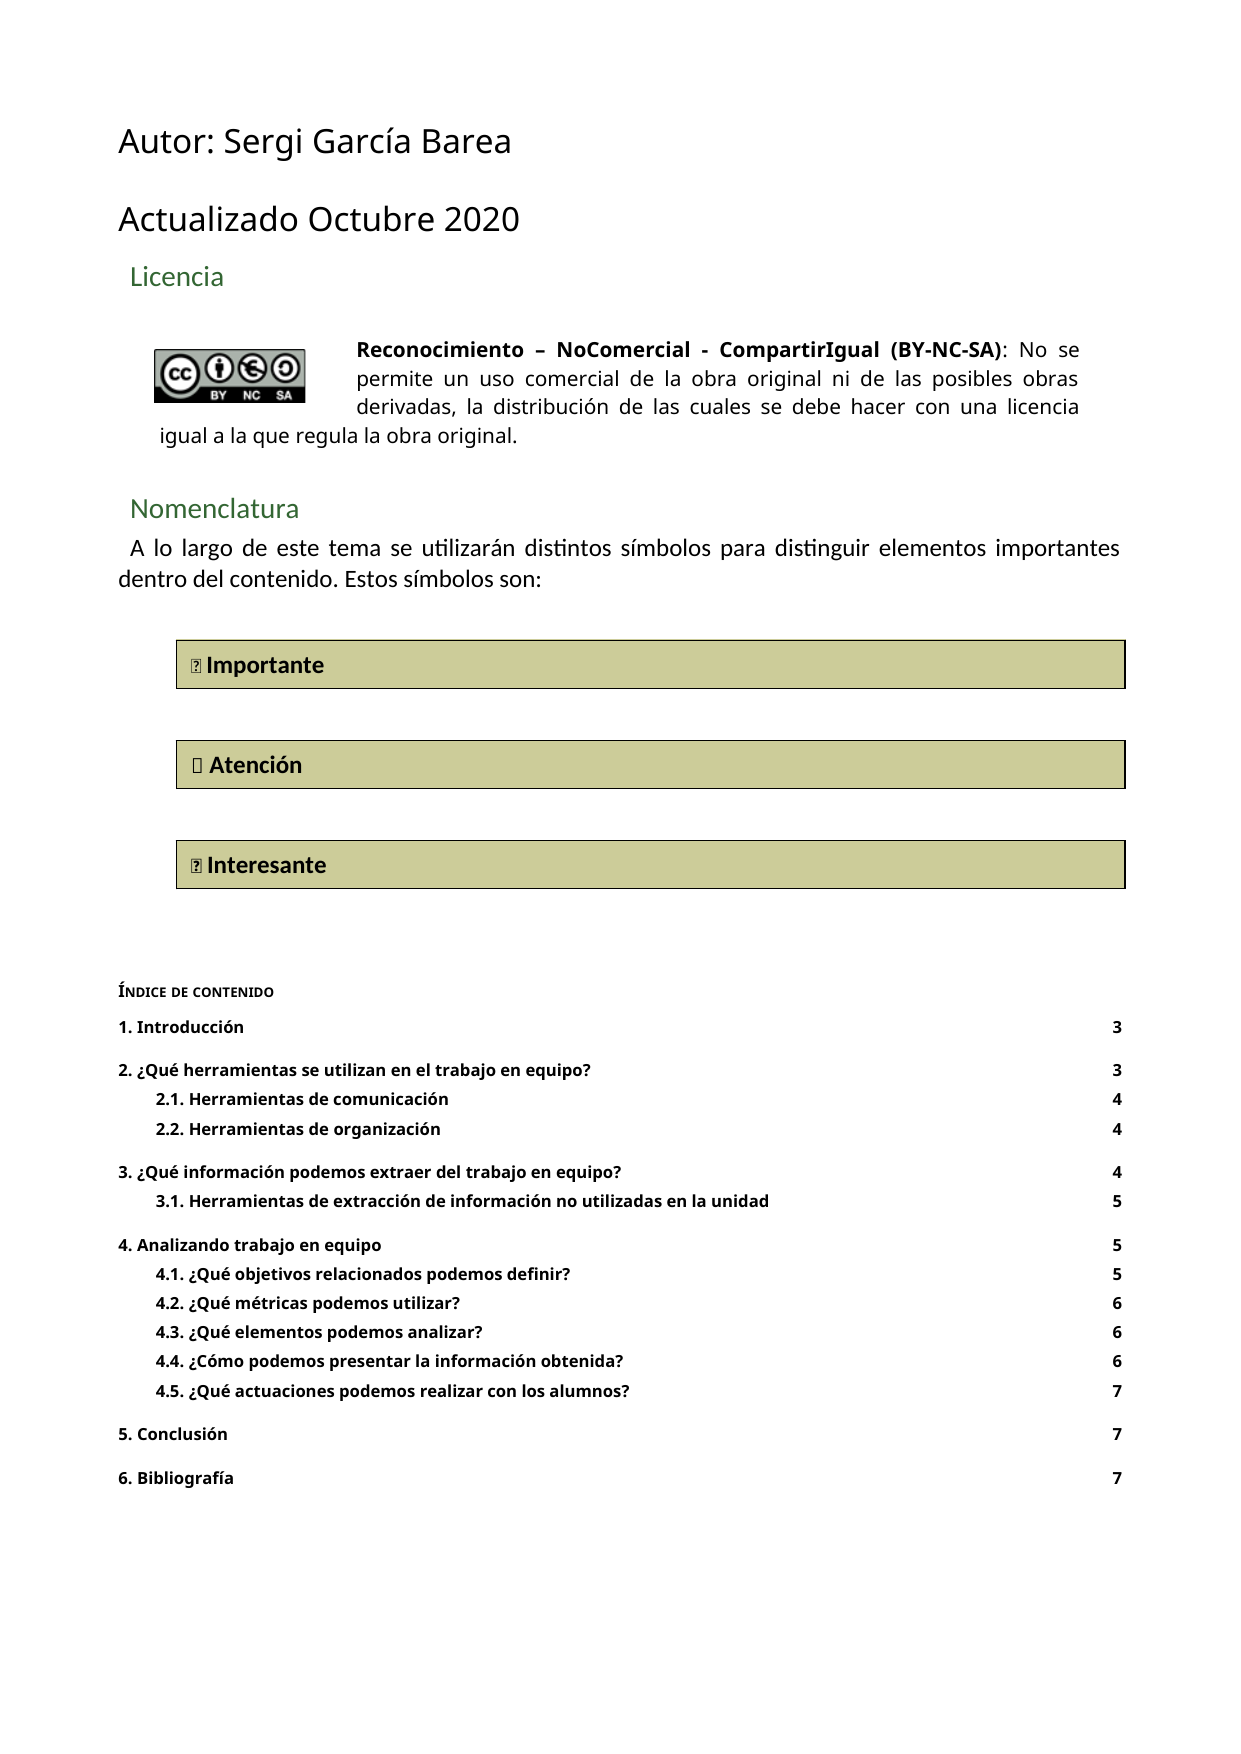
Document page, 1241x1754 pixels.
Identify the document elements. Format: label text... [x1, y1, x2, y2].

text 5. Conclusión 7 [118, 1423, 1122, 1446]
text 4.2. ¿Qué métricas podemos utilizar? 6 [156, 1292, 1122, 1314]
text 4.1. ¿Qué objetivos relacionados podemos definir? 5 [156, 1263, 1122, 1285]
text Actualizado Octubre 2020 [118, 196, 1122, 241]
text Nomenclatura [118, 491, 1122, 526]
text Autor: Sergi García Barea [118, 118, 1122, 163]
text 4.4. ¿Cómo podemos presentar la información obtenida? 6 [156, 1350, 1122, 1373]
text A lo largo de este tema se utilizarán distintos símbolos para distinguir elementos importantes dentro del contenido. Estos símbolos son: [118, 533, 1122, 594]
text Licencia [118, 258, 1122, 294]
text Reconocimiento – NoComercial - CompartirIgual (BY-NC-SA): No se permite un uso comercial de la obra original ni de las posibles obras derivadas, la distribución de las cuales se debe hacer con una licencia igual a la que regula la obra original. [159, 335, 1080, 449]
text 2. ¿Qué herramientas se utilizan en el trabajo en equipo? 3 [118, 1059, 1122, 1082]
text 4.3. ¿Qué elementos podemos analizar? 6 [156, 1321, 1122, 1344]
text 2.1. Herramientas de comunicación 4 [156, 1088, 1122, 1111]
text 💬 Interesante [177, 841, 1124, 888]
text 3. ¿Qué información podemos extraer del trabajo en equipo? 4 [118, 1161, 1122, 1183]
picture [154, 349, 306, 403]
text Índice de contenido [118, 980, 1122, 1003]
text 1. Introducción 3 [118, 1015, 1122, 1038]
text 3.1. Herramientas de extracción de información no utilizadas en la unidad 5 [156, 1190, 1122, 1213]
text 2.2. Herramientas de organización 4 [156, 1117, 1122, 1140]
text ❕ Atención [177, 741, 1124, 788]
text 6. Bibliografía 7 [118, 1466, 1122, 1489]
text 4. Analizando trabajo en equipo 5 [118, 1233, 1122, 1256]
text 4.5. ¿Qué actuaciones podemos realizar con los alumnos? 7 [156, 1379, 1122, 1402]
text 📖 Importante [177, 641, 1124, 688]
